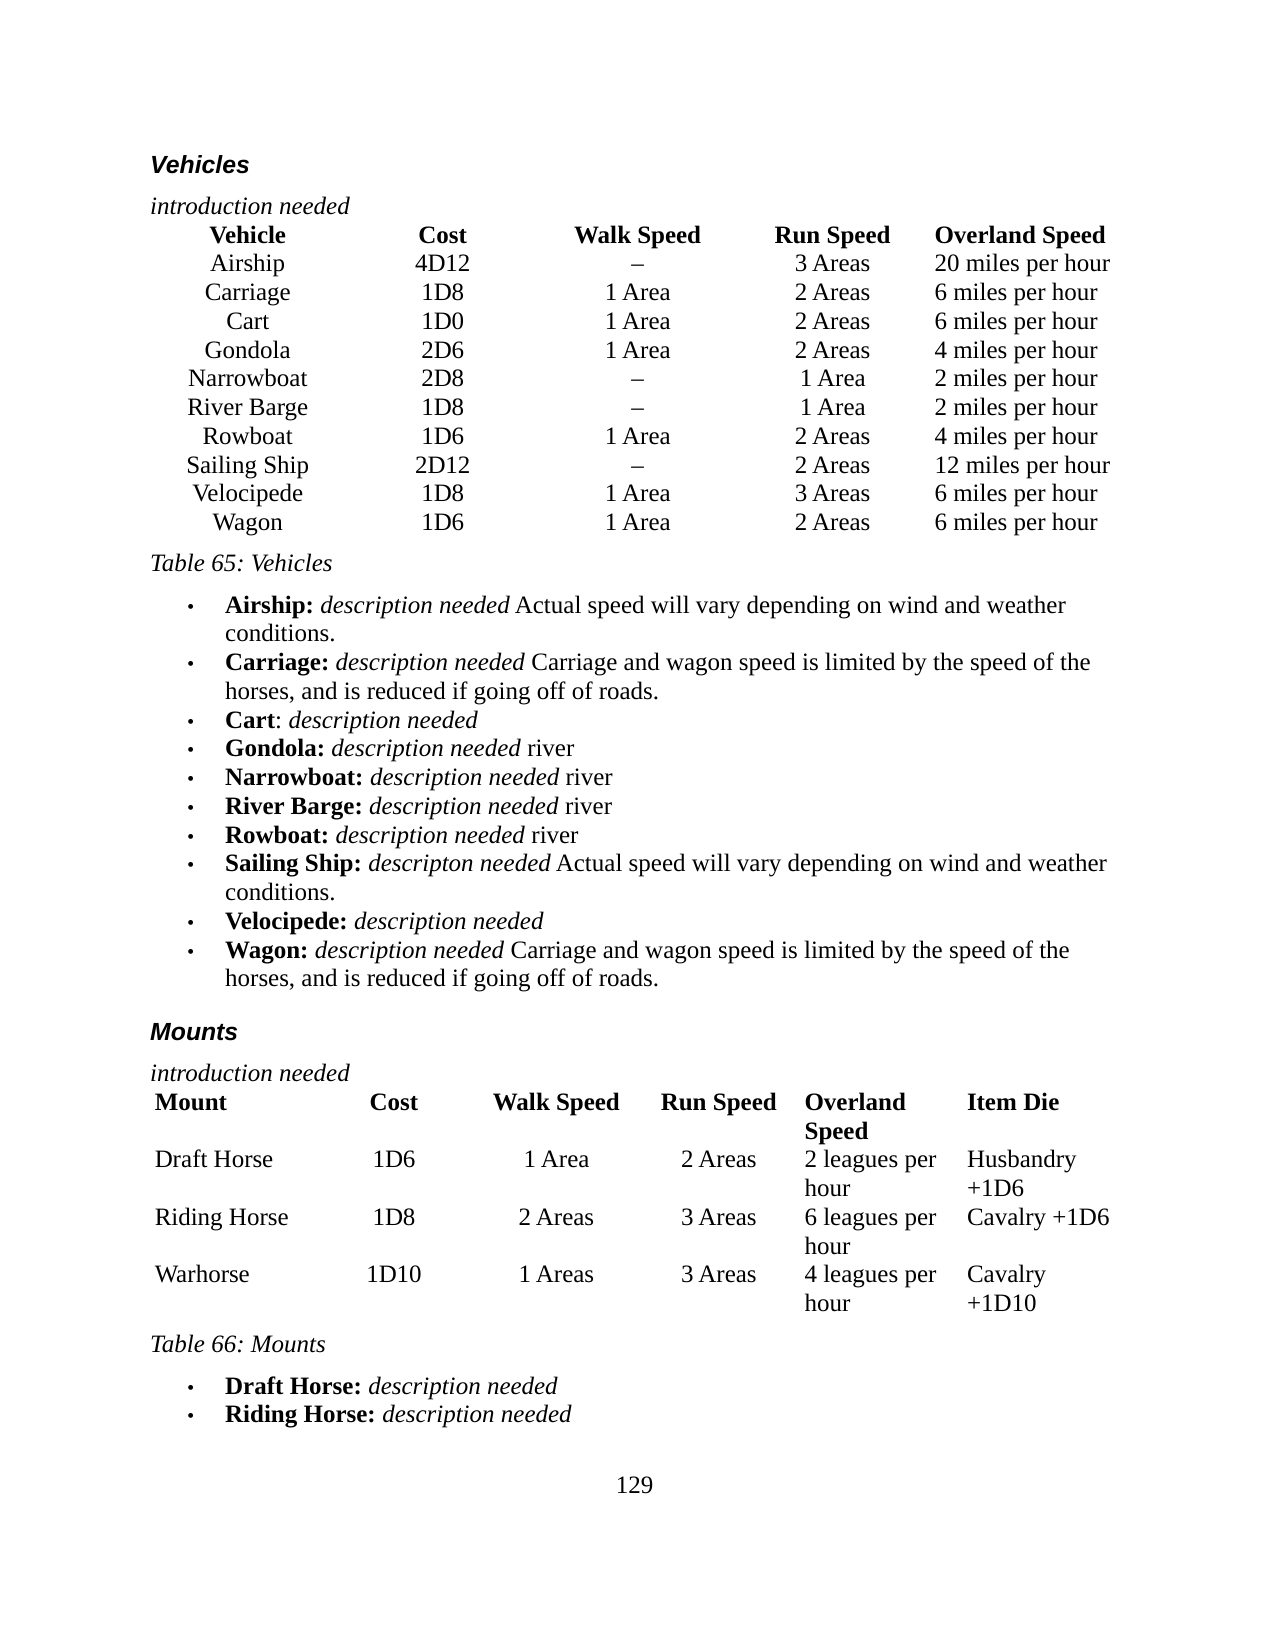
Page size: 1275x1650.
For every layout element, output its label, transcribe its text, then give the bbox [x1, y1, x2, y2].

table_cell Narrowboat [150, 364, 345, 392]
list Carriage: description needed Carriage and wagon speed is limited by the speed of the horses, and is reduced if going off of roads. [187, 647, 1125, 705]
table_header Item Die [963, 1087, 1125, 1144]
text Table 65: Vehicles [150, 548, 1125, 577]
list Gondola: description needed river [187, 733, 1125, 762]
table_cell 1 Area [540, 421, 735, 450]
table_cell 2 Areas [735, 421, 930, 450]
table_cell 2 Areas [735, 335, 930, 363]
table_cell 12 miles per hour [930, 450, 1125, 478]
table_cell 2D8 [345, 364, 540, 392]
table_cell Warhorse [150, 1260, 312, 1317]
table_cell 1D10 [313, 1260, 475, 1317]
table_cell River Barge [150, 392, 345, 421]
table_cell 2 Areas [735, 277, 930, 306]
table_cell 1D6 [345, 507, 540, 536]
table_cell 1D6 [313, 1145, 475, 1202]
table_cell 2 Areas [735, 450, 930, 478]
table_cell 4D12 [345, 249, 540, 277]
table_cell 2 Areas [638, 1145, 800, 1202]
table_cell 20 miles per hour [930, 249, 1125, 277]
subtitle Vehicles [150, 150, 1125, 178]
table_cell 2 Areas [735, 306, 930, 335]
table_cell 1 Area [735, 392, 930, 421]
table_cell 6 miles per hour [930, 507, 1125, 536]
table_header Walk Speed [540, 220, 735, 248]
list River Barge: description needed river [187, 791, 1125, 820]
list Wagon: description needed Carriage and wagon speed is limited by the speed of the horses, and is reduced if going off of roads. [187, 935, 1125, 992]
table_cell 4 miles per hour [930, 421, 1125, 450]
table_cell 2 Areas [475, 1202, 637, 1259]
list Rowboat: description needed river [187, 820, 1125, 848]
table_cell Cavalry +1D10 [963, 1260, 1125, 1317]
table_cell 2D12 [345, 450, 540, 478]
text introduction needed [150, 1058, 1125, 1087]
table_cell 1 Area [540, 306, 735, 335]
table_cell 4 miles per hour [930, 335, 1125, 363]
list Narrowboat: description needed river [187, 762, 1125, 791]
table_cell Riding Horse [150, 1202, 312, 1259]
table_cell 3 Areas [638, 1202, 800, 1259]
table_cell 1 Area [540, 277, 735, 306]
text introduction needed [150, 191, 1125, 220]
list Draft Horse: description needed [187, 1371, 1125, 1399]
table_cell Cavalry +1D6 [963, 1202, 1125, 1259]
table_cell 2 miles per hour [930, 364, 1125, 392]
table_cell Draft Horse [150, 1145, 312, 1202]
table_cell Sailing Ship [150, 450, 345, 478]
table_cell 6 miles per hour [930, 277, 1125, 306]
table_cell 3 Areas [735, 479, 930, 507]
list Cart: description needed [187, 705, 1125, 733]
table_cell – [540, 392, 735, 421]
table_cell 1D8 [345, 479, 540, 507]
table_cell 1D8 [313, 1202, 475, 1259]
table_cell Carriage [150, 277, 345, 306]
table_header Cost [313, 1087, 475, 1144]
table_header Run Speed [735, 220, 930, 248]
list Airship: description needed Actual speed will vary depending on wind and weather conditions. [187, 590, 1125, 647]
table_cell 6 leagues per hour [800, 1202, 962, 1259]
table_cell 6 miles per hour [930, 479, 1125, 507]
table_header Walk Speed [475, 1087, 637, 1144]
table_cell 3 Areas [638, 1260, 800, 1317]
subtitle Mounts [150, 1017, 1125, 1046]
table_cell 1D0 [345, 306, 540, 335]
table_cell Rowboat [150, 421, 345, 450]
table_cell 1 Area [540, 479, 735, 507]
list Velocipede: description needed [187, 906, 1125, 935]
table_cell Velocipede [150, 479, 345, 507]
table_header Mount [150, 1087, 312, 1144]
table_cell Gondola [150, 335, 345, 363]
table_header Vehicle [150, 220, 345, 248]
table_cell – [540, 450, 735, 478]
table_cell 1D8 [345, 392, 540, 421]
table_cell Husbandry +1D6 [963, 1145, 1125, 1202]
table_cell 2 Areas [735, 507, 930, 536]
table_cell 1 Area [735, 364, 930, 392]
table_header Overland Speed [800, 1087, 962, 1144]
table_cell 1D8 [345, 277, 540, 306]
table_cell 4 leagues per hour [800, 1260, 962, 1317]
table_header Cost [345, 220, 540, 248]
table_cell 1 Areas [475, 1260, 637, 1317]
table_cell Cart [150, 306, 345, 335]
table_cell – [540, 249, 735, 277]
table_header Overland Speed [930, 220, 1125, 248]
table_cell 2 leagues per hour [800, 1145, 962, 1202]
table_cell 1 Area [475, 1145, 637, 1202]
list Sailing Ship: descripton needed Actual speed will vary depending on wind and weather conditions. [187, 848, 1125, 906]
table_cell 3 Areas [735, 249, 930, 277]
table_cell 6 miles per hour [930, 306, 1125, 335]
table_cell 2D6 [345, 335, 540, 363]
table_cell Wagon [150, 507, 345, 536]
text Table 66: Mounts [150, 1329, 1125, 1358]
table_cell Airship [150, 249, 345, 277]
table_cell – [540, 364, 735, 392]
table_cell 1 Area [540, 507, 735, 536]
table_header Run Speed [638, 1087, 800, 1144]
table_cell 1D6 [345, 421, 540, 450]
table_cell 2 miles per hour [930, 392, 1125, 421]
list Riding Horse: description needed [187, 1399, 1125, 1428]
table_cell 1 Area [540, 335, 735, 363]
